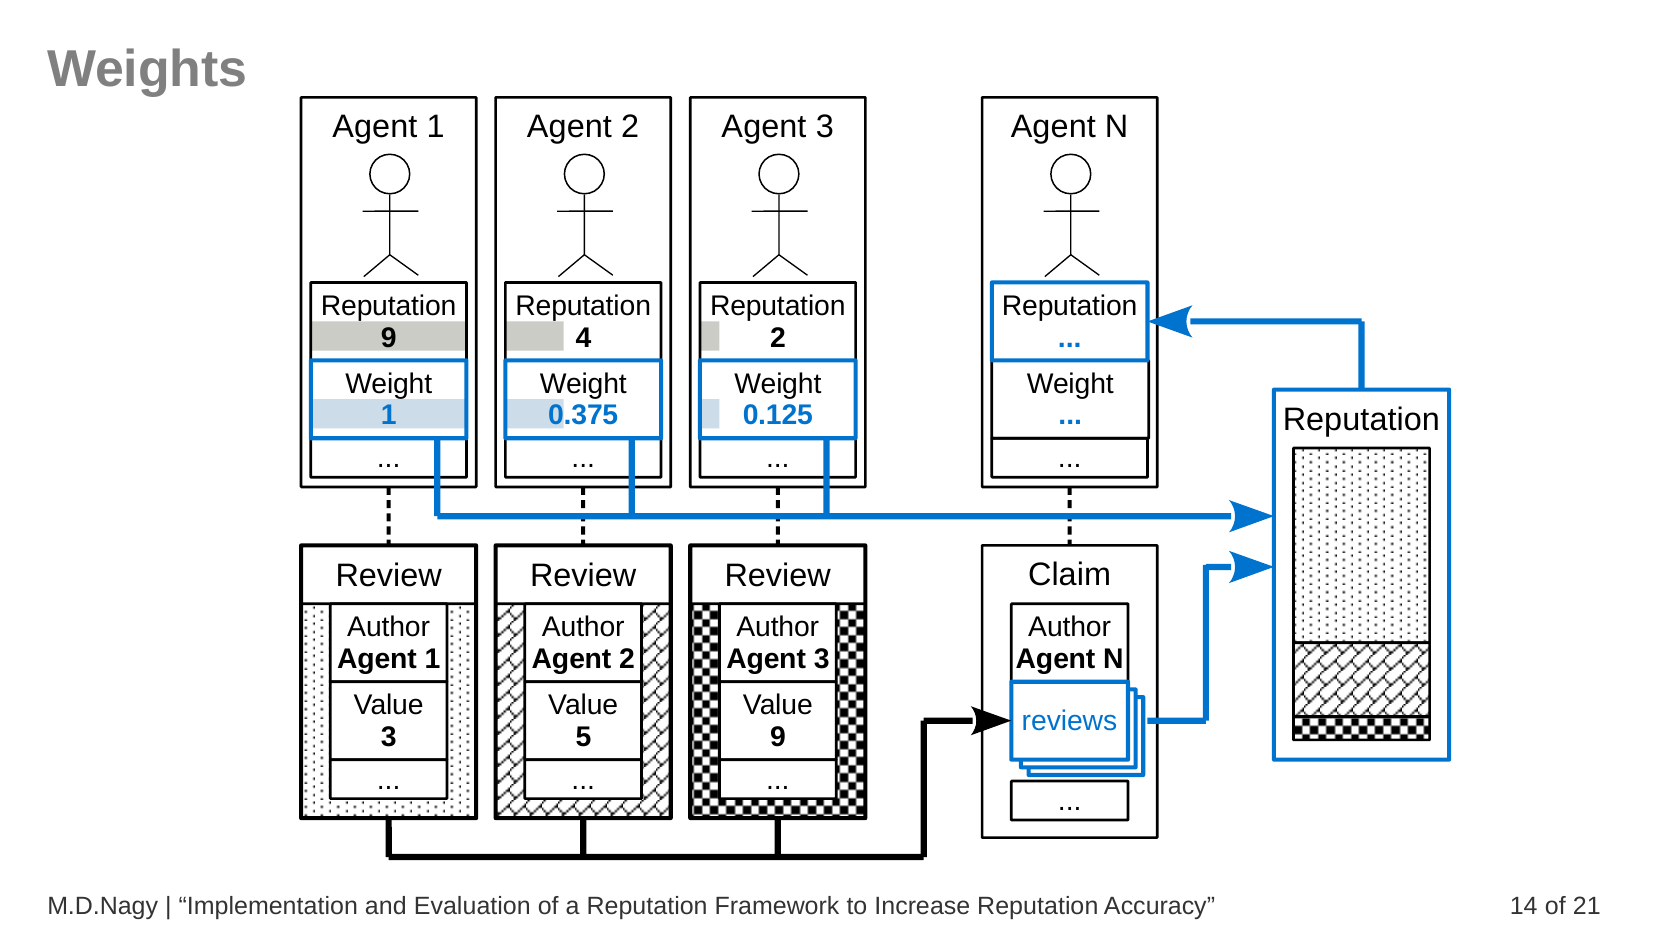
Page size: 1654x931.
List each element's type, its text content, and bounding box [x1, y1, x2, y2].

title Weights [47, 39, 1471, 98]
picture [285, 79, 1466, 876]
